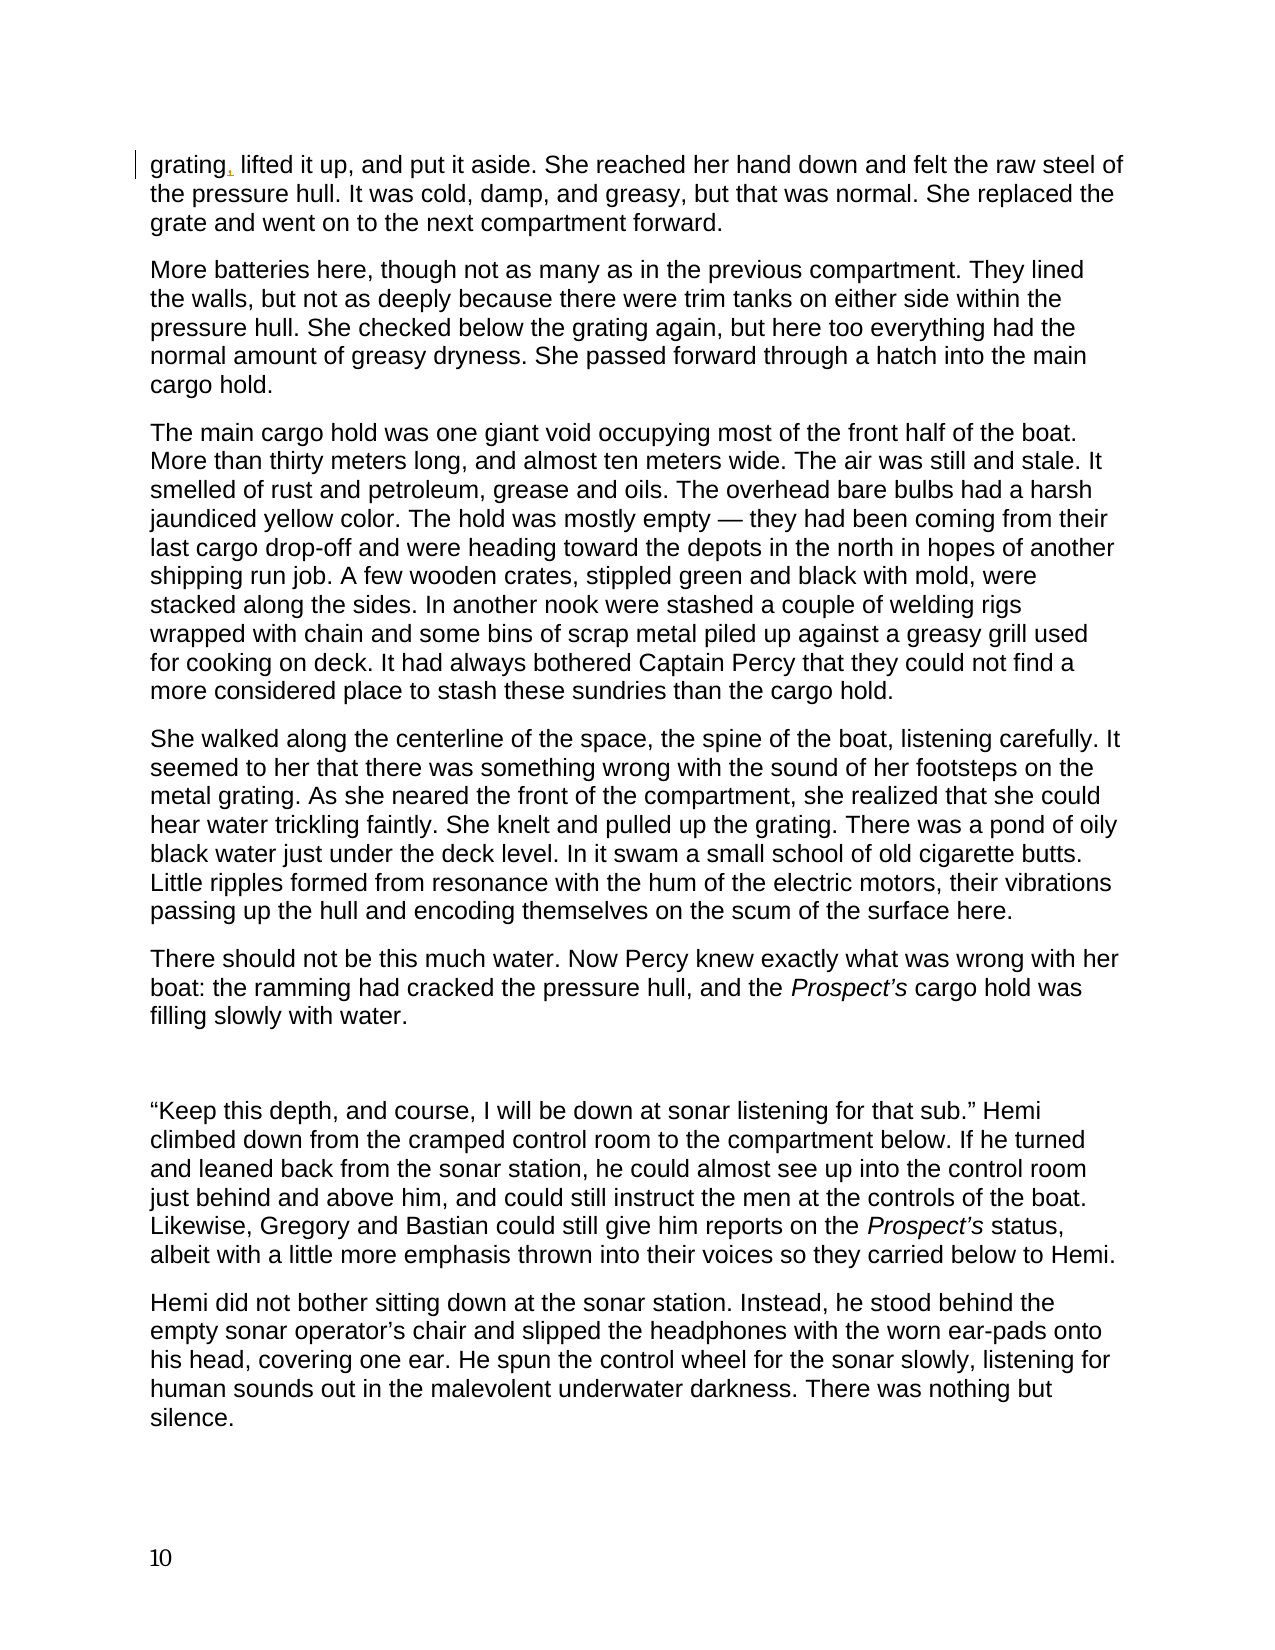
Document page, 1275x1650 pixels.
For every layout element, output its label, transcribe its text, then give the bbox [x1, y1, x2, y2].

text grating, lifted it up, and put it aside. She reached her hand down and felt the raw steel of the pressure hull. It was cold, damp, and greasy, but that was normal. She replaced the grate and went on to the next compartment forward. [150, 150, 1125, 236]
text The main cargo hold was one giant void occupying most of the front half of the boat. More than thirty meters long, and almost ten meters wide. The air was still and stale. It smelled of rust and petroleum, grease and oils. The overhead bare bulbs had a harsh jaundiced yellow color. The hold was mostly empty — they had been coming from their last cargo drop-off and were heading toward the depots in the north in hopes of another shipping run job. A few wooden crates, stippled green and black with mold, were stacked along the sides. In another nook were stashed a couple of welding rigs wrapped with chain and some bins of scrap metal piled up against a greasy grill used for cooking on deck. It had always bothered Captain Percy that they could not find a more considered place to stash these sundries than the cargo hold. [150, 417, 1125, 705]
text There should not be this much water. Now Percy knew exactly what was wrong with her boat: the ramming had cracked the pressure hull, and the Prospect’s cargo hold was filling slowly with water. [150, 944, 1125, 1030]
text She walked along the centerline of the space, the spine of the boat, listening carefully. It seemed to her that there was something wrong with the sound of her footsteps on the metal grating. As she neared the front of the compartment, she realized that she could hear water trickling faintly. She knelt and pulled up the grating. There was a pond of oily black water just under the deck level. In it swam a small school of old cigarette butts. Little ripples formed from resonance with the hum of the electric motors, their vibrations passing up the hull and encoding themselves on the scum of the surface here. [150, 724, 1125, 925]
text Hemi did not bother sitting down at the sonar station. Instead, he stood behind the empty sonar operator’s chair and slipped the headphones with the worn ear-pads onto his head, covering one ear. He spun the control wheel for the sonar slowly, listening for human sounds out in the malevolent underwater darkness. There was nothing but silence. [150, 1287, 1125, 1431]
text More batteries here, though not as many as in the previous compartment. They lined the walls, but not as deeply because there were trim tanks on either side within the pressure hull. She checked below the grating again, but here too everything had the normal amount of greasy dryness. She passed forward through a hatch into the main cargo hold. [150, 255, 1125, 399]
text “Keep this depth, and course, I will be down at sonar listening for that sub.” Hemi climbed down from the cramped control room to the compartment below. If he turned and leaned back from the sonar station, he could almost see up into the control room just behind and above him, and could still instruct the men at the controls of the boat. Likewise, Gregory and Bastian could still give him reports on the Prospect’s status, albeit with a little more emphasis thrown into their voices so they carried below to Hemi. [150, 1096, 1125, 1269]
